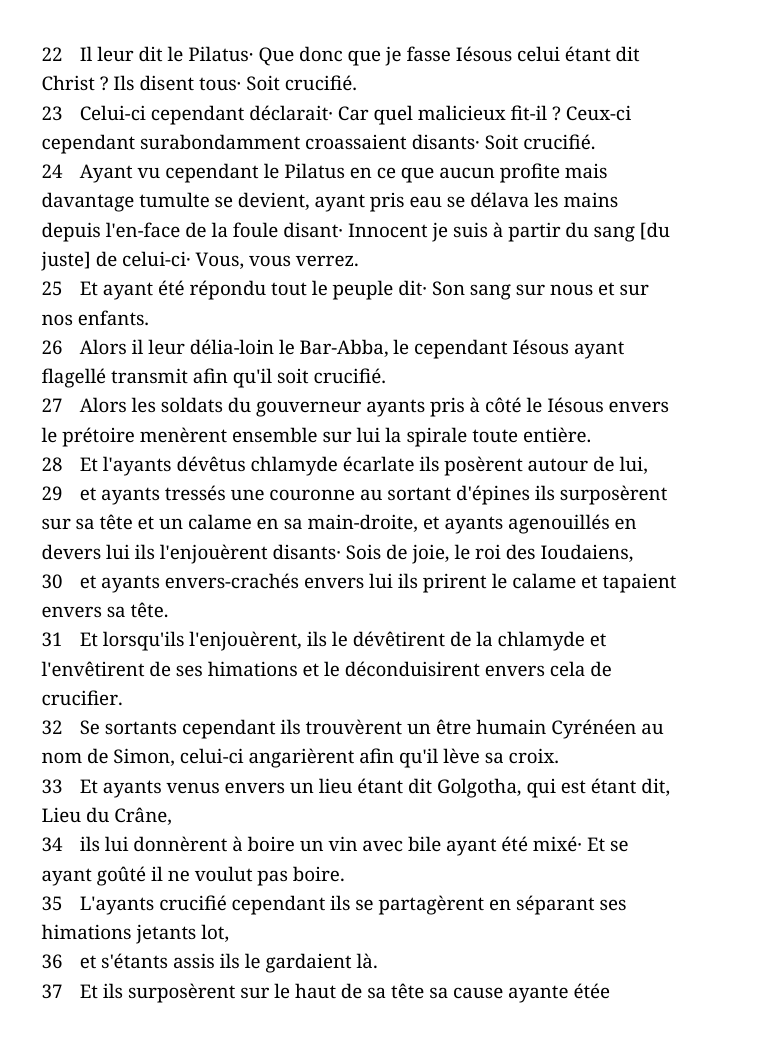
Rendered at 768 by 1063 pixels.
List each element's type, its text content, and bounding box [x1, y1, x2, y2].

text 22 Il leur dit le Pilatus· Que donc que je fasse Iésous celui étant dit Christ ? Ils disent tous· Soit crucifié. 23 Celui-ci cependant déclarait· Car quel malicieux fit-il ? Ceux-ci cependant surabondamment croassaient disants· Soit crucifié. 24 Ayant vu cependant le Pilatus en ce que aucun profite mais davantage tumulte se devient, ayant pris eau se délava les mains depuis l'en-face de la foule disant· Innocent je suis à partir du sang [du juste] de celui-ci· Vous, vous verrez. 25 Et ayant été répondu tout le peuple dit· Son sang sur nous et sur nos enfants. 26 Alors il leur délia-loin le Bar-Abba, le cependant Iésous ayant flagellé transmit afin qu'il soit crucifié. 27 Alors les soldats du gouverneur ayants pris à côté le Iésous envers le prétoire menèrent ensemble sur lui la spirale toute entière. 28 Et l'ayants dévêtus chlamyde écarlate ils posèrent autour de lui, 29 et ayants tressés une couronne au sortant d'épines ils surposèrent sur sa tête et un calame en sa main-droite, et ayants agenouillés en devers lui ils l'enjouèrent disants· Sois de joie, le roi des Ioudaiens, 30 et ayants envers-crachés envers lui ils prirent le calame et tapaient envers sa tête. 31 Et lorsqu'ils l'enjouèrent, ils le dévêtirent de la chlamyde et l'envêtirent de ses himations et le déconduisirent envers cela de crucifier. 32 Se sortants cependant ils trouvèrent un être humain Cyrénéen au nom de Simon, celui-ci angarièrent afin qu'il lève sa croix. 33 Et ayants venus envers un lieu étant dit Golgotha, qui est étant dit, Lieu du Crâne, 34 ils lui donnèrent à boire un vin avec bile ayant été mixé· Et se ayant goûté il ne voulut pas boire. 35 L'ayants crucifié cependant ils se partagèrent en séparant ses himations jetants lot, 36 et s'étants assis ils le gardaient là. 37 Et ils surposèrent sur le haut de sa tête sa cause ayante étée [41, 41, 679, 1003]
